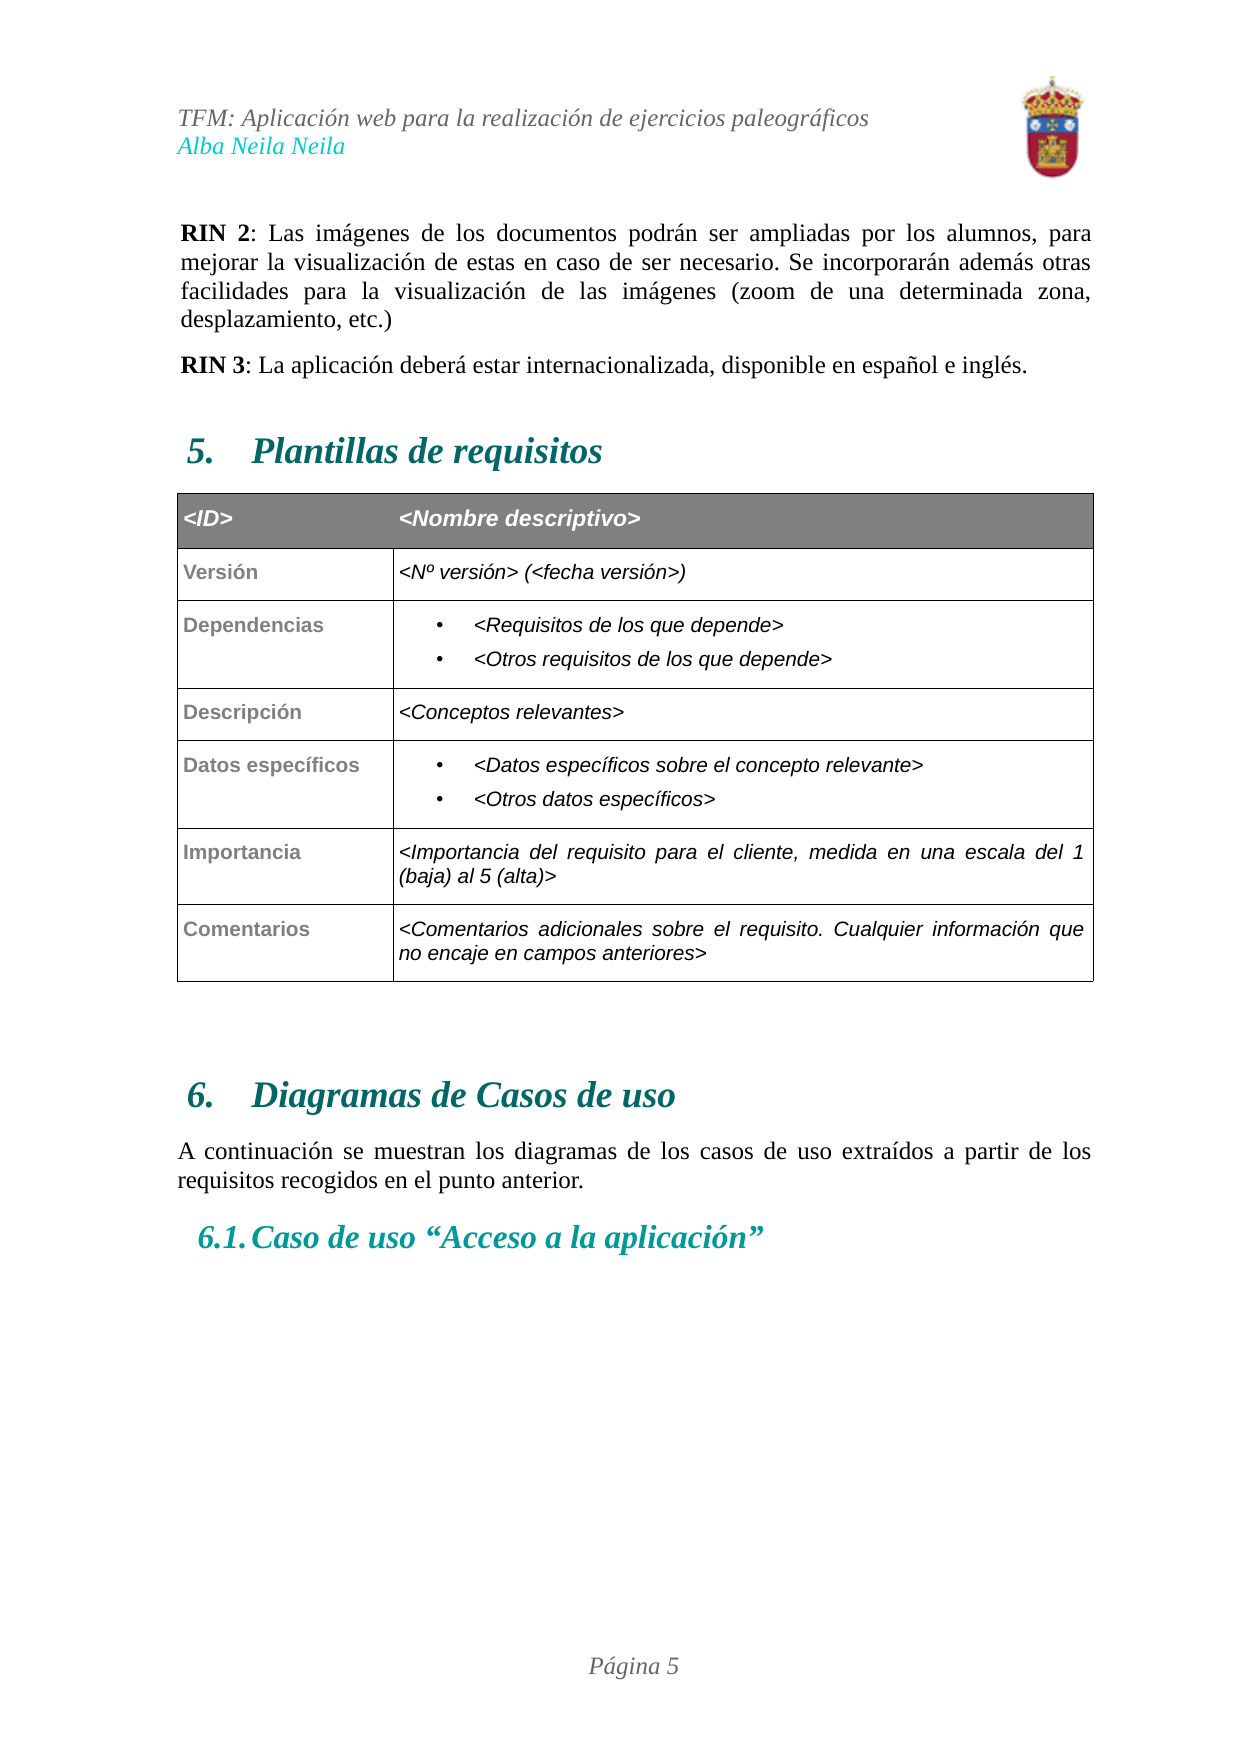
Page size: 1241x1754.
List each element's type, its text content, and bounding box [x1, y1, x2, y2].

table_cell <Importancia del requisito para el cliente, medida en una escala del 1 (baja) al 5 (alta)> [394, 829, 1093, 904]
table_cell Descripción [178, 689, 393, 740]
list RIN 3: La aplicación deberá estar internacionalizada, disponible en español e inglés. [180, 350, 1092, 379]
table_cell <Comentarios adicionales sobre el requisito. Cualquier información que no encaje en campos anteriores> [394, 905, 1093, 981]
text A continuación se muestran los diagramas de los casos de uso extraídos a partir de los requisitos recogidos en el punto anterior. [177, 1136, 1092, 1194]
table_cell Importancia [178, 829, 393, 904]
table_cell Comentarios [178, 905, 393, 981]
table_cell <Requisitos de los que depende> <Otros requisitos de los que depende> [394, 601, 1093, 688]
table_cell Datos específicos [178, 741, 393, 828]
table_cell <Datos específicos sobre el concepto relevante> <Otros datos específicos> [394, 741, 1093, 828]
picture [1015, 76, 1093, 186]
table_cell Versión [178, 549, 393, 600]
subtitle Caso de uso “Acceso a la aplicación” [189, 1217, 1092, 1256]
table_header <ID> [178, 494, 393, 548]
subtitle Diagramas de Casos de uso [177, 1072, 1092, 1116]
list RIN 2: Las imágenes de los documentos podrán ser ampliadas por los alumnos, para mejorar la visualización de estas en caso de ser necesario. Se incorporarán además otras facilidades para la visualización de las imágenes (zoom de una determinada zona, desplazamiento, etc.) [180, 218, 1092, 333]
table_header <Nombre descriptivo> [393, 494, 1093, 548]
table_cell <Conceptos relevantes> [394, 689, 1093, 740]
table_cell Dependencias [178, 601, 393, 688]
table_cell <Nº versión> (<fecha versión>) [394, 549, 1093, 600]
subtitle Plantillas de requisitos [177, 429, 1092, 472]
